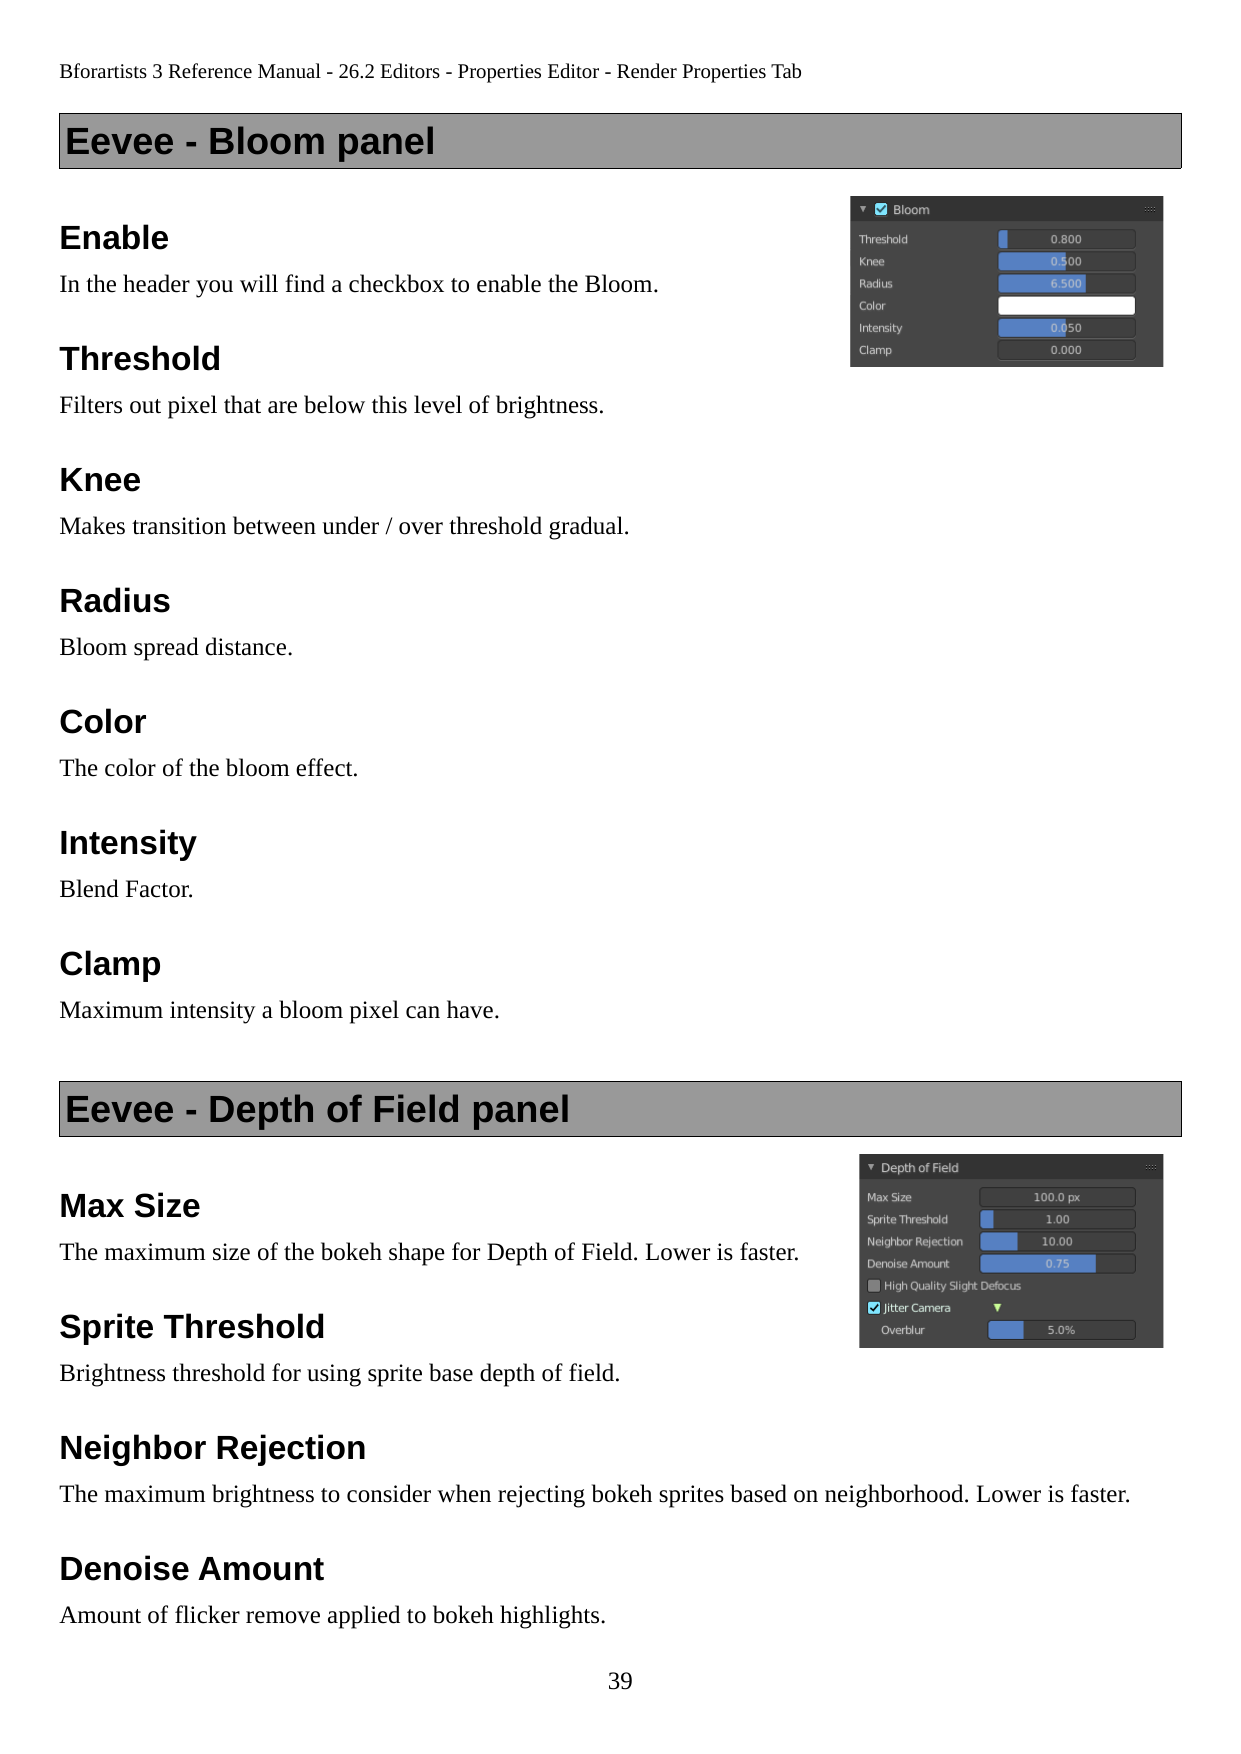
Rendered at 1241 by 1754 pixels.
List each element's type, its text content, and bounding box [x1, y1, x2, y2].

text Makes transition between under / over threshold gradual. [59, 511, 1181, 539]
subtitle Radius [59, 581, 1181, 619]
text The maximum brightness to consider when rejecting bokeh sprites based on neighborhood. Lower is faster. [59, 1479, 1181, 1508]
text The maximum size of the bokeh shape for Depth of Field. Lower is faster. [59, 1237, 859, 1266]
text Bloom spread distance. [59, 632, 1181, 661]
text Amount of flicker remove applied to bokeh highlights. [59, 1600, 1181, 1629]
subtitle Neighbor Rejection [59, 1428, 1181, 1467]
text Filters out pixel that are below this level of brightness. [59, 390, 1181, 418]
subtitle [1164, 217, 1181, 256]
subtitle Threshold [59, 338, 1181, 377]
picture [859, 1154, 1164, 1348]
text The color of the bloom effect. [59, 753, 1181, 782]
text In the header you will find a checkbox to enable the Bloom. [59, 269, 850, 297]
subtitle Enable [59, 217, 850, 256]
subtitle Sprite Threshold [59, 1307, 859, 1346]
table_header Eevee - Bloom panel [60, 114, 1181, 168]
text Blend Factor. [59, 874, 1181, 903]
subtitle [1164, 1186, 1181, 1225]
subtitle [1164, 1307, 1181, 1346]
table_header Eevee - Depth of Field panel [60, 1082, 1181, 1136]
subtitle Knee [59, 459, 1181, 498]
picture [850, 196, 1164, 367]
subtitle Max Size [59, 1186, 859, 1225]
text Maximum intensity a bloom pixel can have. [59, 995, 1181, 1024]
subtitle Denoise Amount [59, 1549, 1181, 1588]
subtitle Intensity [59, 823, 1181, 861]
subtitle Clamp [59, 944, 1181, 982]
subtitle Color [59, 702, 1181, 740]
text Brightness threshold for using sprite base depth of field. [59, 1358, 1181, 1387]
